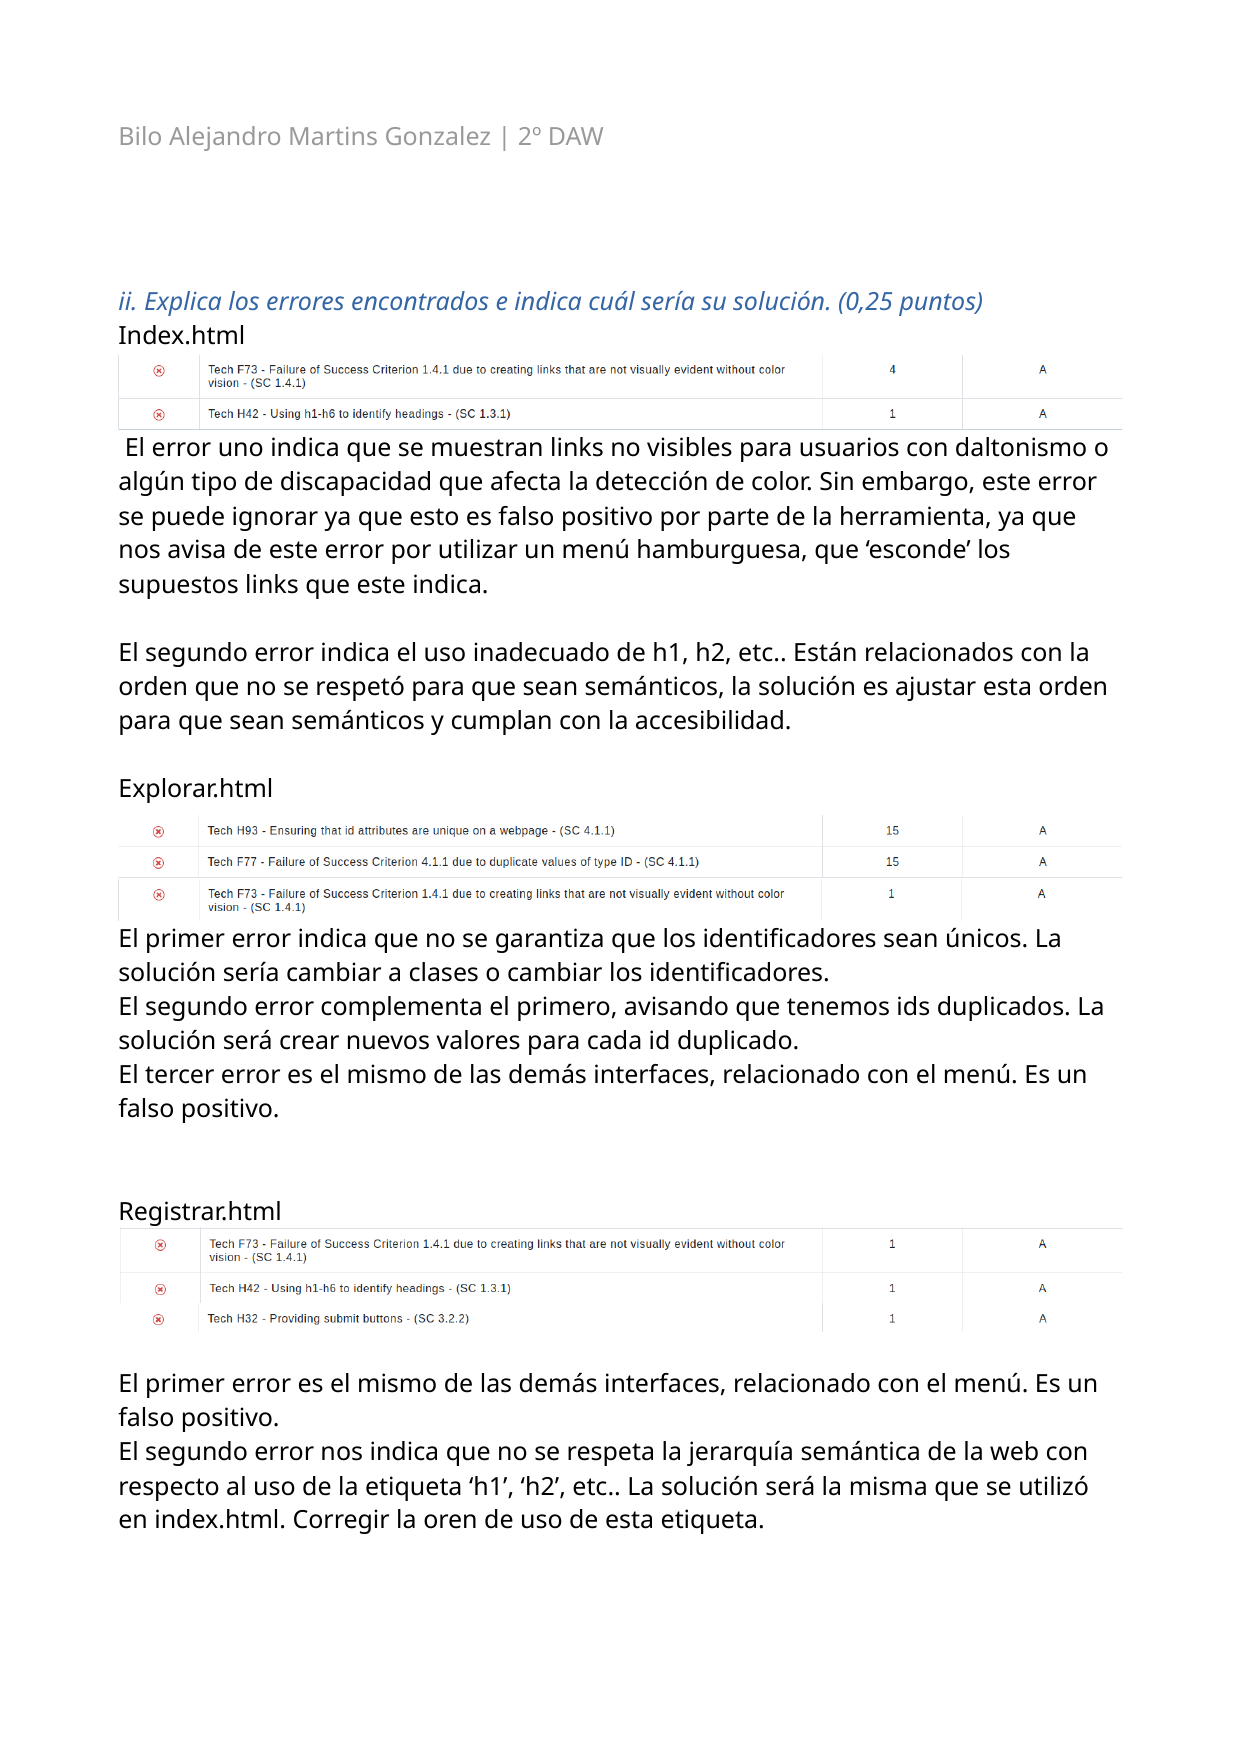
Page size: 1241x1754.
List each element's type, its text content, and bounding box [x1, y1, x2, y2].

picture [118, 1227, 1123, 1332]
text Index.html [118, 318, 1122, 352]
text Registrar.html [118, 1193, 1122, 1227]
text El primer error indica que no se garantiza que los identificadores sean únicos. La solución sería cambiar a clases o cambiar los identificadores. [118, 921, 1122, 989]
picture [118, 355, 1123, 430]
text El segundo error indica el uso inadecuado de h1, h2, etc.. Están relacionados con la orden que no se respetó para que sean semánticos, la solución es ajustar esta orden para que sean semánticos y cumplan con la accesibilidad. [118, 634, 1122, 737]
text El segundo error nos indica que no se respeta la jerarquía semántica de la web con respecto al uso de la etiqueta ‘h1’, ‘h2’, etc.. La solución será la misma que se utilizó en index.html. Corregir la oren de uso de esta etiqueta. [118, 1434, 1122, 1536]
text El segundo error complementa el primero, avisando que tenemos ids duplicados. La solución será crear nuevos valores para cada id duplicado. [118, 989, 1122, 1057]
text El primer error es el mismo de las demás interfaces, relacionado con el menú. Es un falso positivo. [118, 1366, 1122, 1434]
text Explorar.html [118, 771, 1122, 805]
text ii. Explica los errores encontrados e indica cuál sería su solución. (0,25 puntos) [118, 284, 1122, 318]
text El tercer error es el mismo de las demás interfaces, relacionado con el menú. Es un falso positivo. [118, 1057, 1122, 1125]
text [118, 805, 1122, 815]
text El error uno indica que se muestran links no visibles para usuarios con daltonismo o algún tipo de discapacidad que afecta la detección de color. Sin embargo, este error se puede ignorar ya que esto es falso positivo por parte de la herramienta, ya que nos avisa de este error por utilizar un menú hamburguesa, que ‘esconde’ los supuestos links que este indica. [118, 430, 1122, 600]
picture [118, 815, 1123, 921]
